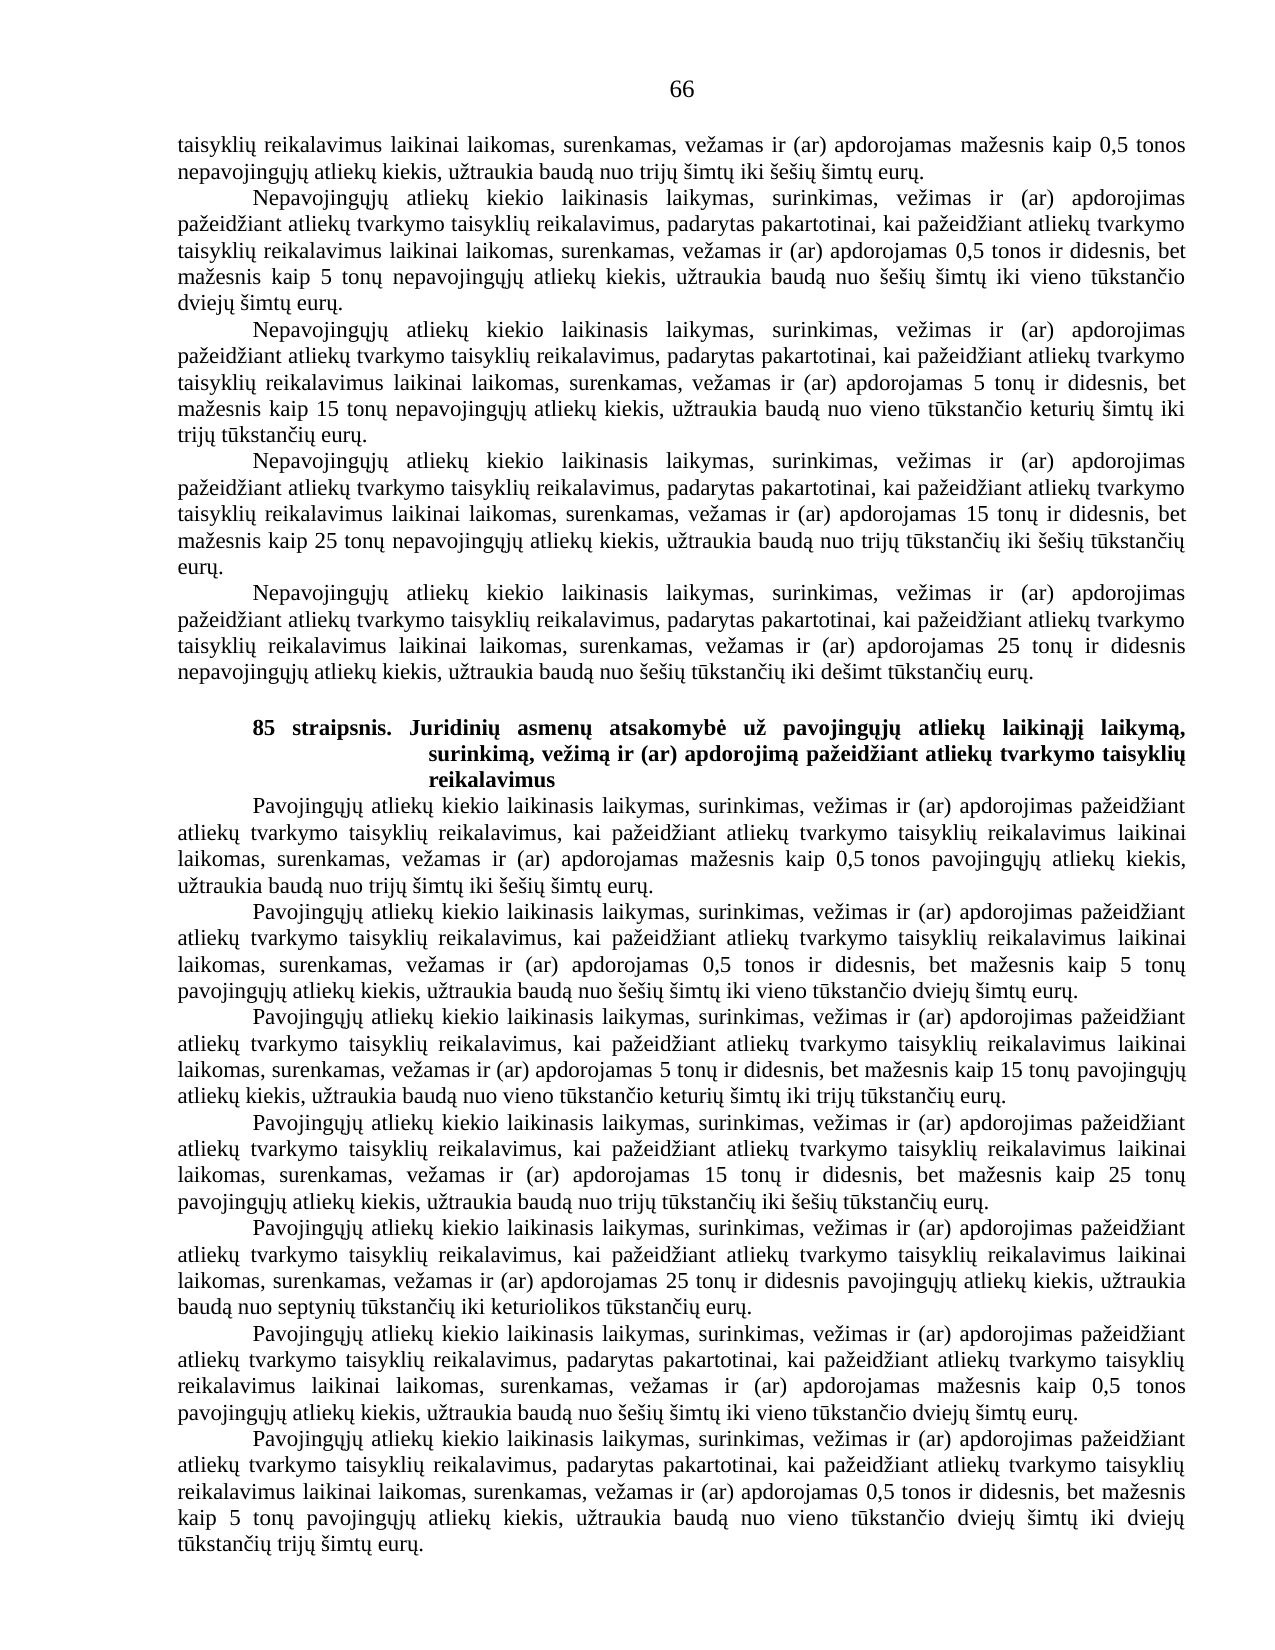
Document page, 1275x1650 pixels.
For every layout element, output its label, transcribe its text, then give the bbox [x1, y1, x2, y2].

text Pavojingųjų atliekų kiekio laikinasis laikymas, surinkimas, vežimas ir (ar) apdorojimas pažeidžiant atliekų tvarkymo taisyklių reikalavimus, kai pažeidžiant atliekų tvarkymo taisyklių reikalavimus laikinai laikomas, surenkamas, vežamas ir (ar) apdorojamas 15 tonų ir didesnis, bet mažesnis kaip 25 tonų pavojingųjų atliekų kiekis, užtraukia baudą nuo trijų tūkstančių iki šešių tūkstančių eurų. [177, 1109, 1186, 1214]
text taisyklių reikalavimus laikinai laikomas, surenkamas, vežamas ir (ar) apdorojamas mažesnis kaip 0,5 tonos nepavojingųjų atliekų kiekis, užtraukia baudą nuo trijų šimtų iki šešių šimtų eurų. [177, 131, 1186, 184]
text Pavojingųjų atliekų kiekio laikinasis laikymas, surinkimas, vežimas ir (ar) apdorojimas pažeidžiant atliekų tvarkymo taisyklių reikalavimus, kai pažeidžiant atliekų tvarkymo taisyklių reikalavimus laikinai laikomas, surenkamas, vežamas ir (ar) apdorojamas 0,5 tonos ir didesnis, bet mažesnis kaip 5 tonų pavojingųjų atliekų kiekis, užtraukia baudą nuo šešių šimtų iki vieno tūkstančio dviejų šimtų eurų. [177, 898, 1186, 1003]
text 85 straipsnis. Juridinių asmenų atsakomybė už pavojingųjų atliekų laikinąjį laikymą, surinkimą, vežimą ir (ar) apdorojimą pažeidžiant atliekų tvarkymo taisyklių reikalavimus [252, 713, 1186, 793]
text Nepavojingųjų atliekų kiekio laikinasis laikymas, surinkimas, vežimas ir (ar) apdorojimas pažeidžiant atliekų tvarkymo taisyklių reikalavimus, padarytas pakartotinai, kai pažeidžiant atliekų tvarkymo taisyklių reikalavimus laikinai laikomas, surenkamas, vežamas ir (ar) apdorojamas 5 tonų ir didesnis, bet mažesnis kaip 15 tonų nepavojingųjų atliekų kiekis, užtraukia baudą nuo vieno tūkstančio keturių šimtų iki trijų tūkstančių eurų. [177, 316, 1186, 448]
text Pavojingųjų atliekų kiekio laikinasis laikymas, surinkimas, vežimas ir (ar) apdorojimas pažeidžiant atliekų tvarkymo taisyklių reikalavimus, kai pažeidžiant atliekų tvarkymo taisyklių reikalavimus laikinai laikomas, surenkamas, vežamas ir (ar) apdorojamas mažesnis kaip 0,5 tonos pavojingųjų atliekų kiekis, užtraukia baudą nuo trijų šimtų iki šešių šimtų eurų. [177, 793, 1186, 898]
text Nepavojingųjų atliekų kiekio laikinasis laikymas, surinkimas, vežimas ir (ar) apdorojimas pažeidžiant atliekų tvarkymo taisyklių reikalavimus, padarytas pakartotinai, kai pažeidžiant atliekų tvarkymo taisyklių reikalavimus laikinai laikomas, surenkamas, vežamas ir (ar) apdorojamas 15 tonų ir didesnis, bet mažesnis kaip 25 tonų nepavojingųjų atliekų kiekis, užtraukia baudą nuo trijų tūkstančių iki šešių tūkstančių eurų. [177, 448, 1186, 579]
text Pavojingųjų atliekų kiekio laikinasis laikymas, surinkimas, vežimas ir (ar) apdorojimas pažeidžiant atliekų tvarkymo taisyklių reikalavimus, padarytas pakartotinai, kai pažeidžiant atliekų tvarkymo taisyklių reikalavimus laikinai laikomas, surenkamas, vežamas ir (ar) apdorojamas mažesnis kaip 0,5 tonos pavojingųjų atliekų kiekis, užtraukia baudą nuo šešių šimtų iki vieno tūkstančio dviejų šimtų eurų. [177, 1320, 1186, 1425]
text Pavojingųjų atliekų kiekio laikinasis laikymas, surinkimas, vežimas ir (ar) apdorojimas pažeidžiant atliekų tvarkymo taisyklių reikalavimus, padarytas pakartotinai, kai pažeidžiant atliekų tvarkymo taisyklių reikalavimus laikinai laikomas, surenkamas, vežamas ir (ar) apdorojamas 0,5 tonos ir didesnis, bet mažesnis kaip 5 tonų pavojingųjų atliekų kiekis, užtraukia baudą nuo vieno tūkstančio dviejų šimtų iki dviejų tūkstančių trijų šimtų eurų. [177, 1425, 1186, 1557]
text Nepavojingųjų atliekų kiekio laikinasis laikymas, surinkimas, vežimas ir (ar) apdorojimas pažeidžiant atliekų tvarkymo taisyklių reikalavimus, padarytas pakartotinai, kai pažeidžiant atliekų tvarkymo taisyklių reikalavimus laikinai laikomas, surenkamas, vežamas ir (ar) apdorojamas 0,5 tonos ir didesnis, bet mažesnis kaip 5 tonų nepavojingųjų atliekų kiekis, užtraukia baudą nuo šešių šimtų iki vieno tūkstančio dviejų šimtų eurų. [177, 184, 1186, 316]
text Nepavojingųjų atliekų kiekio laikinasis laikymas, surinkimas, vežimas ir (ar) apdorojimas pažeidžiant atliekų tvarkymo taisyklių reikalavimus, padarytas pakartotinai, kai pažeidžiant atliekų tvarkymo taisyklių reikalavimus laikinai laikomas, surenkamas, vežamas ir (ar) apdorojamas 25 tonų ir didesnis nepavojingųjų atliekų kiekis, užtraukia baudą nuo šešių tūkstančių iki dešimt tūkstančių eurų. [177, 579, 1186, 685]
text Pavojingųjų atliekų kiekio laikinasis laikymas, surinkimas, vežimas ir (ar) apdorojimas pažeidžiant atliekų tvarkymo taisyklių reikalavimus, kai pažeidžiant atliekų tvarkymo taisyklių reikalavimus laikinai laikomas, surenkamas, vežamas ir (ar) apdorojamas 5 tonų ir didesnis, bet mažesnis kaip 15 tonų pavojingųjų atliekų kiekis, užtraukia baudą nuo vieno tūkstančio keturių šimtų iki trijų tūkstančių eurų. [177, 1003, 1186, 1109]
text Pavojingųjų atliekų kiekio laikinasis laikymas, surinkimas, vežimas ir (ar) apdorojimas pažeidžiant atliekų tvarkymo taisyklių reikalavimus, kai pažeidžiant atliekų tvarkymo taisyklių reikalavimus laikinai laikomas, surenkamas, vežamas ir (ar) apdorojamas 25 tonų ir didesnis pavojingųjų atliekų kiekis, užtraukia baudą nuo septynių tūkstančių iki keturiolikos tūkstančių eurų. [177, 1214, 1186, 1320]
